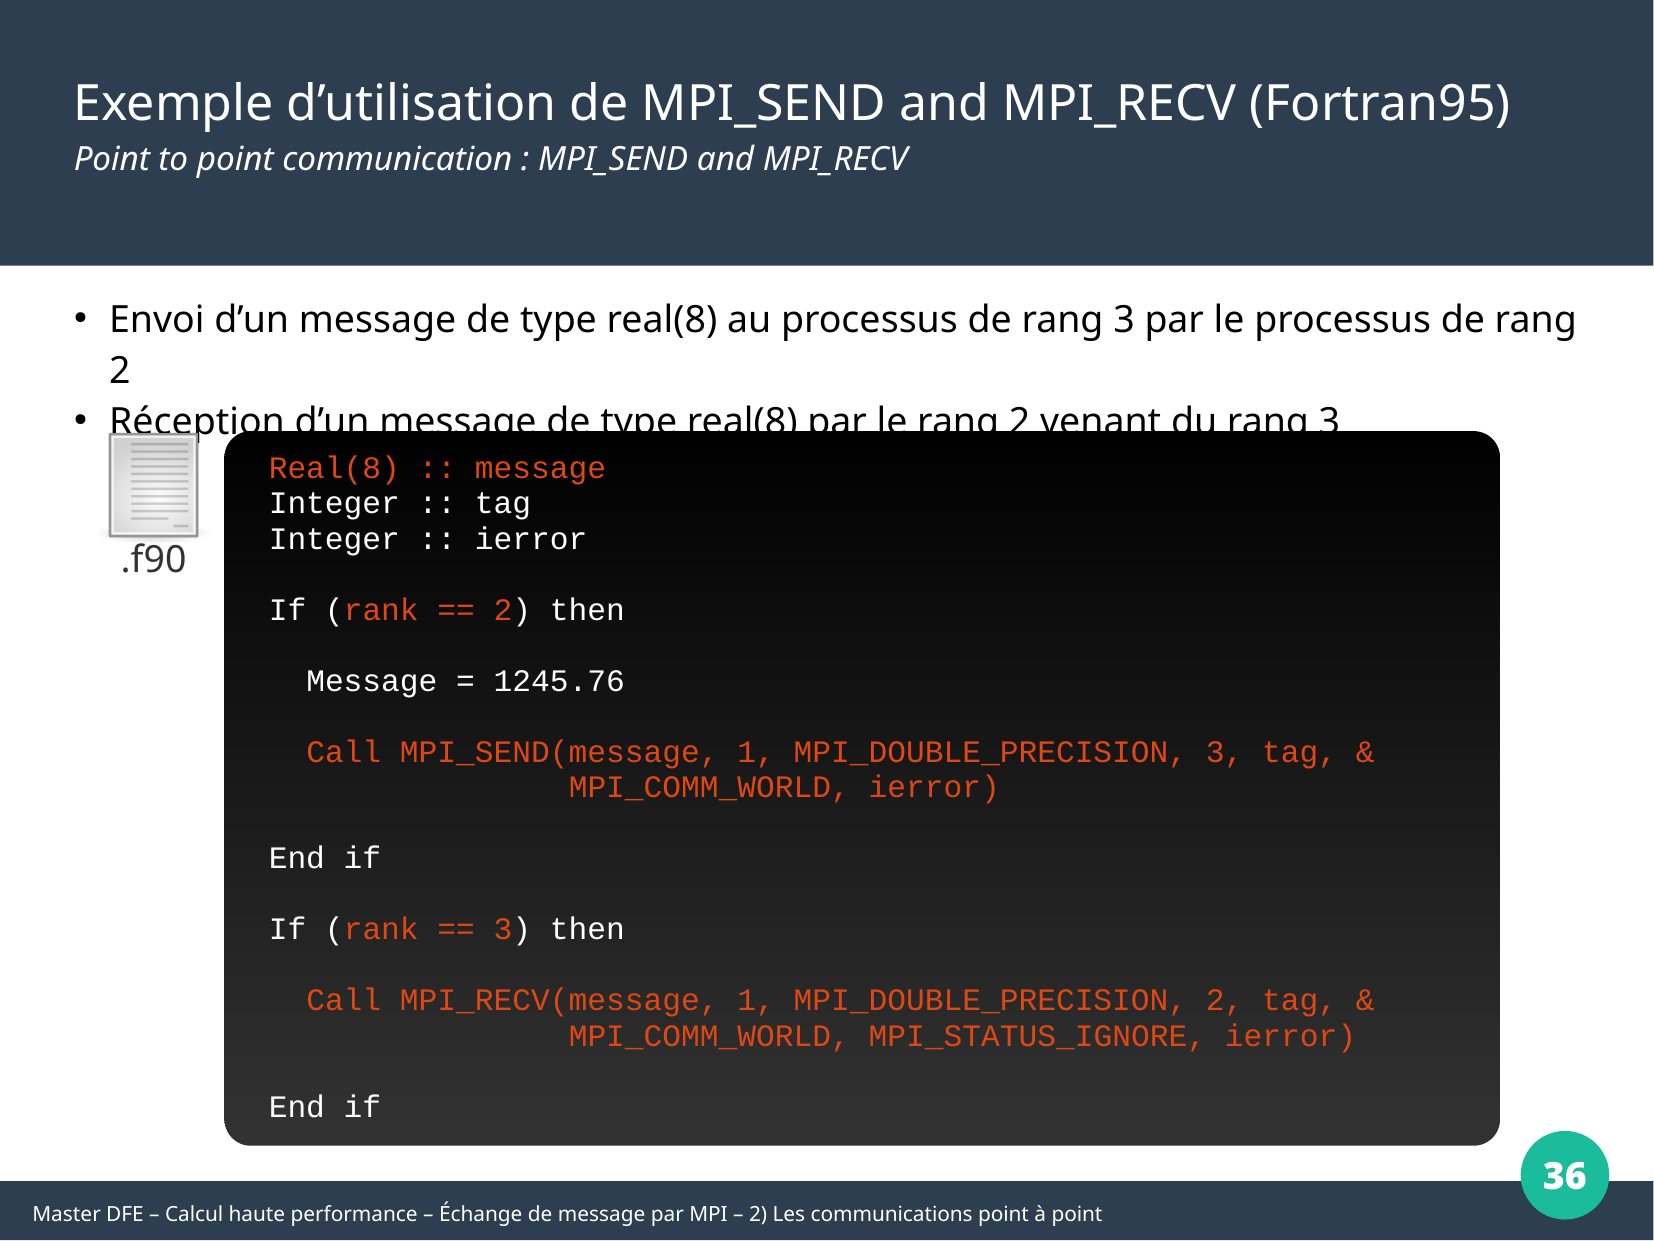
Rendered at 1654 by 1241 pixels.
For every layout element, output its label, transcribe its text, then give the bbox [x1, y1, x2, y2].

text_box Envoi d’un message de type real(8) au processus de rang 3 par le processus de rang 2 Réception d’un message de type real(8) par le rang 2 venant du rang 3 [59, 285, 1619, 402]
text_box Real(8) :: message Integer :: tag Integer :: ierror If (rank == 2) then Message = 1245.76 Call MPI_SEND(message, 1, MPI_DOUBLE_PRECISION, 3, tag, & MPI_COMM_WORLD, ierror) End if If (rank == 3) then Call MPI_RECV(message, 1, MPI_DOUBLE_PRECISION, 2, tag, & MPI_COMM_WORLD, MPI_STATUS_IGNORE, ierror) End if [253, 444, 1477, 1134]
text_box [224, 431, 1501, 1146]
picture [94, 428, 213, 524]
text_box .f90 [76, 524, 231, 591]
text_box Master DFE – Calcul haute performance – Échange de message par MPI – 2) Les communications point à point [17, 1191, 1436, 1235]
text_box Exemple d’utilisation de MPI_SEND and MPI_RECV (Fortran95) Point to point communication : MPI_SEND and MPI_RECV [59, 59, 1619, 254]
